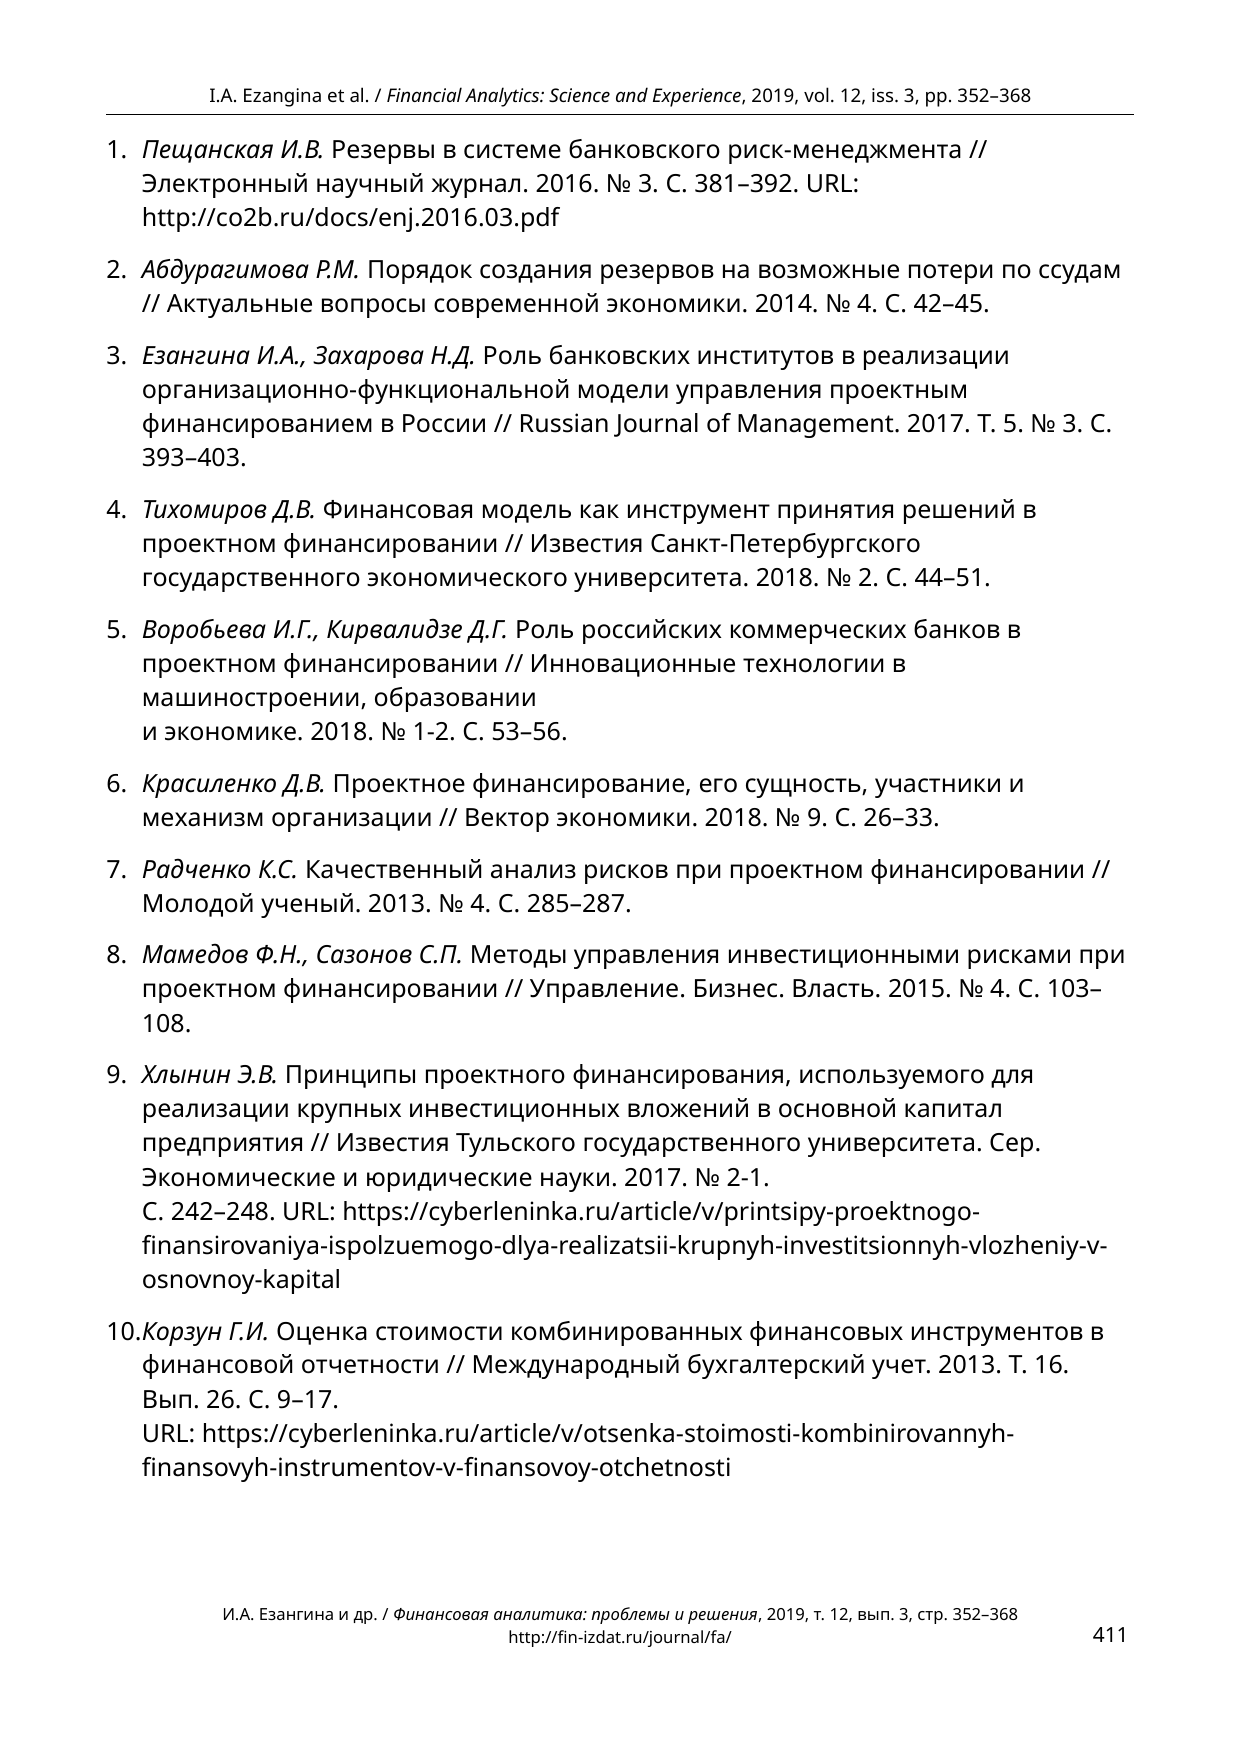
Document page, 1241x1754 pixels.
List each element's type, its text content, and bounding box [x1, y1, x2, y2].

list Красиленко Д.В. Проектное финансирование, его сущность, участники и механизм организации // Вектор экономики. 2018. № 9. С. 26–33. [106, 765, 1134, 833]
list Тихомиров Д.В. Финансовая модель как инструмент принятия решений в проектном финансировании // Известия Санкт-Петербургского государственного экономического университета. 2018. № 2. С. 44–51. [106, 492, 1134, 594]
list Абдурагимова Р.М. Порядок создания резервов на возможные потери по ссудам // Актуальные вопросы современной экономики. 2014. № 4. С. 42–45. [106, 252, 1134, 320]
list Радченко К.С. Качественный анализ рисков при проектном финансировании // Молодой ученый. 2013. № 4. С. 285–287. [106, 851, 1134, 919]
list Хлынин Э.В. Принципы проектного финансирования, используемого для реализации крупных инвестиционных вложений в основной капитал предприятия // Известия Тульского государственного университета. Сер. Экономические и юридические науки. 2017. № 2-1. С. 242–248. URL: https://cyberleninka.ru/article/v/printsipy-proektnogo-finansirovaniya-ispolzuemogo-dlya-realizatsii-krupnyh-investitsionnyh-vlozheniy-v-osnovnoy-kapital [106, 1057, 1134, 1295]
list Пещанская И.В. Резервы в системе банковского риск-менеджмента // Электронный научный журнал. 2016. № 3. С. 381–392. URL: http://co2b.ru/docs/enj.2016.03.pdf [106, 132, 1134, 234]
list Мамедов Ф.Н., Сазонов С.П. Методы управления инвестиционными рисками при проектном финансировании // Управление. Бизнес. Власть. 2015. № 4. С. 103–108. [106, 937, 1134, 1039]
list Езангина И.А., Захарова Н.Д. Роль банковских институтов в реализации организационно-функциональной модели управления проектным финансированием в России // Russian Journal of Management. 2017. Т. 5. № 3. C. 393–403. [106, 338, 1134, 474]
list Воробьева И.Г., Кирвалидзе Д.Г. Роль российских коммерческих банков в проектном финансировании // Инновационные технологии в машиностроении, образовании и экономике. 2018. № 1-2. С. 53–56. [106, 611, 1134, 748]
list Корзун Г.И. Оценка стоимости комбинированных финансовых инструментов в финансовой отчетности // Международный бухгалтерский учет. 2013. Т. 16. Вып. 26. С. 9–17. URL: https://cyberleninka.ru/article/v/otsenka-stoimosti-kombinirovannyh-finansovyh-instrumentov-v-finansovoy-otchetnosti [106, 1313, 1134, 1483]
